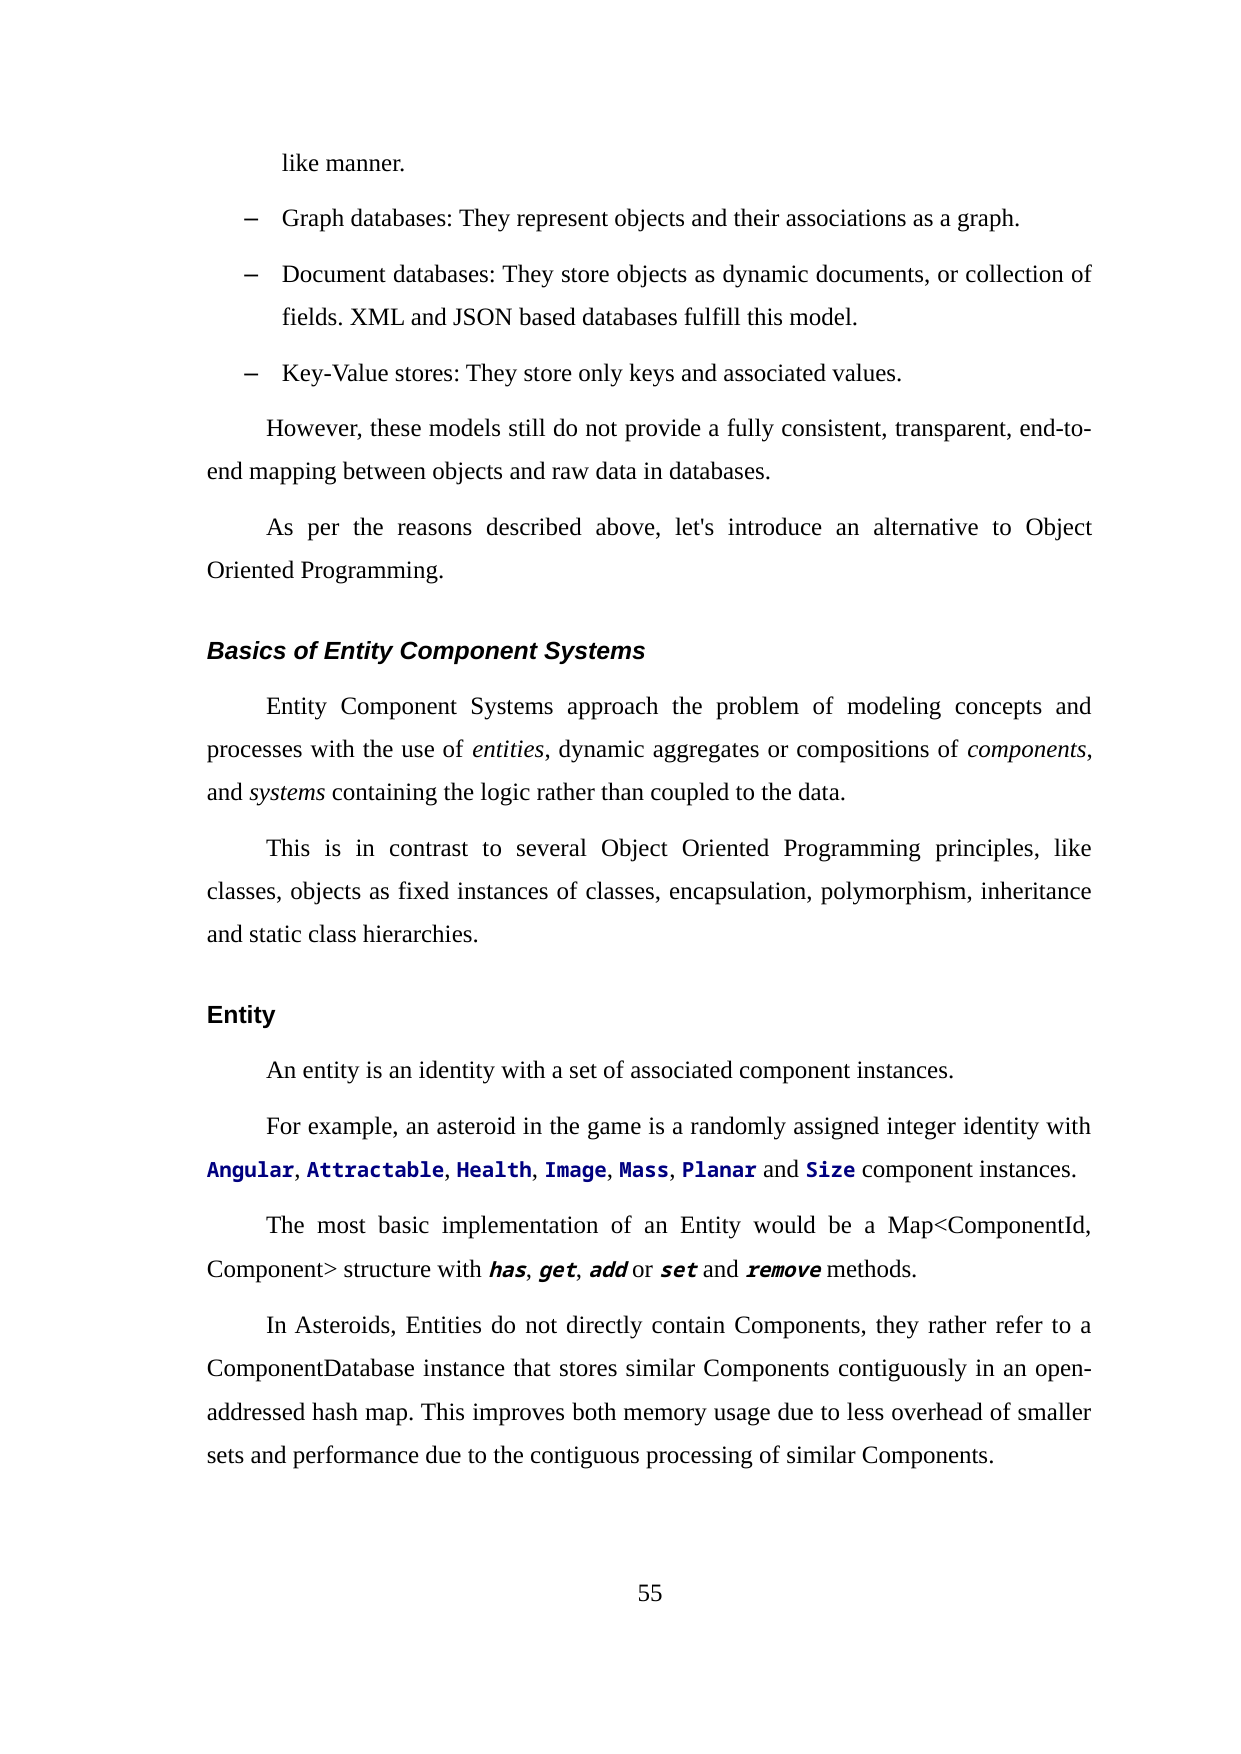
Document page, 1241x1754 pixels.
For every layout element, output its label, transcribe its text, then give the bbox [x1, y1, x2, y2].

list like manner. [244, 148, 1093, 176]
text As per the reasons described above, let's introduce an alternative to Object Oriented Programming. [207, 512, 1093, 584]
text In Asteroids, Entities do not directly contain Components, they rather refer to a ComponentDatabase instance that stores similar Components contiguously in an open-addressed hash map. This improves both memory usage due to less overhead of smaller sets and performance due to the contiguous processing of similar Components. [207, 1310, 1093, 1468]
subtitle Basics of Entity Component Systems [207, 636, 1093, 664]
text However, these models still do not provide a fully consistent, transparent, end-to-end mapping between objects and raw data in databases. [207, 413, 1093, 485]
list Key-Value stores: They store only keys and associated values. [244, 358, 1093, 386]
text This is in contrast to several Object Oriented Programming principles, like classes, objects as fixed instances of classes, encapsulation, polymorphism, inheritance and static class hierarchies. [207, 833, 1093, 948]
text For example, an asteroid in the game is a randomly assigned integer identity with Angular, Attractable, Health, Image, Mass, Planar and Size component instances. [207, 1111, 1093, 1183]
text Entity Component Systems approach the problem of modeling concepts and processes with the use of entities, dynamic aggregates or compositions of components, and systems containing the logic rather than coupled to the data. [207, 691, 1093, 806]
text An entity is an identity with a set of associated component instances. [207, 1055, 1093, 1084]
text The most basic implementation of an Entity would be a Map<ComponentId, Component> structure with has, get, add or set and remove methods. [207, 1211, 1093, 1283]
subtitle Entity [207, 1000, 1093, 1028]
list Document databases: They store objects as dynamic documents, or collection of fields. XML and JSON based databases fulfill this model. [244, 259, 1093, 331]
list Graph databases: They represent objects and their associations as a graph. [244, 203, 1093, 232]
